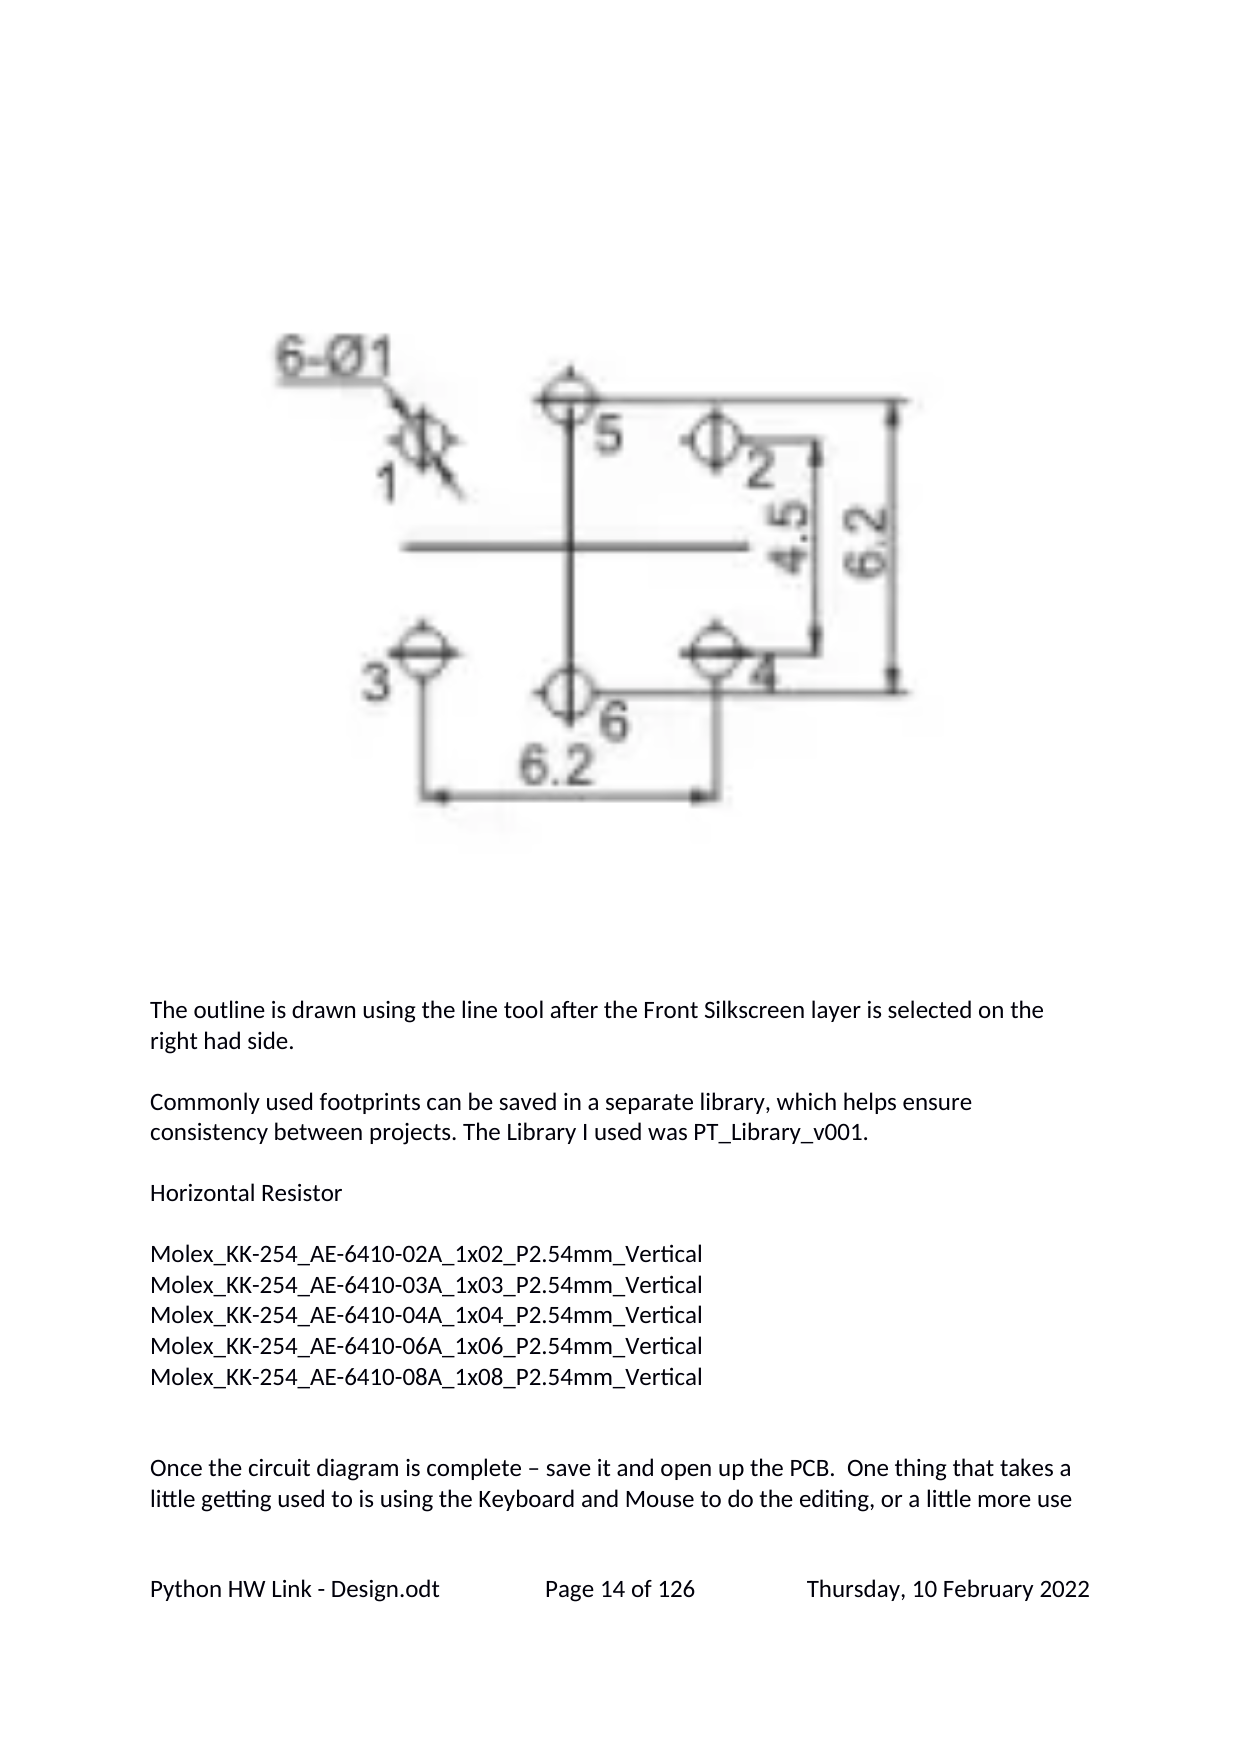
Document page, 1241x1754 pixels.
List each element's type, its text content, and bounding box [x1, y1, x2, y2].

picture [150, 150, 1091, 903]
text Horizontal Resistor [150, 1177, 1090, 1208]
text Molex_KK-254_AE-6410-08A_1x08_P2.54mm_Vertical [150, 1361, 1090, 1391]
text Commonly used footprints can be saved in a separate library, which helps ensure consistency between projects. The Library I used was PT_Library_v001. [150, 1086, 1090, 1147]
text Once the circuit diagram is complete – save it and open up the PCB. One thing that takes a little getting used to is using the Keyboard and Mouse to do the editing, or a little more use [150, 1452, 1090, 1513]
text Molex_KK-254_AE-6410-06A_1x06_P2.54mm_Vertical [150, 1330, 1090, 1361]
text The outline is drawn using the line tool after the Front Silkscreen layer is selected on the right had side. [150, 994, 1090, 1055]
text Molex_KK-254_AE-6410-04A_1x04_P2.54mm_Vertical [150, 1299, 1090, 1330]
text Molex_KK-254_AE-6410-03A_1x03_P2.54mm_Vertical [150, 1269, 1090, 1299]
text Molex_KK-254_AE-6410-02A_1x02_P2.54mm_Vertical [150, 1238, 1090, 1269]
